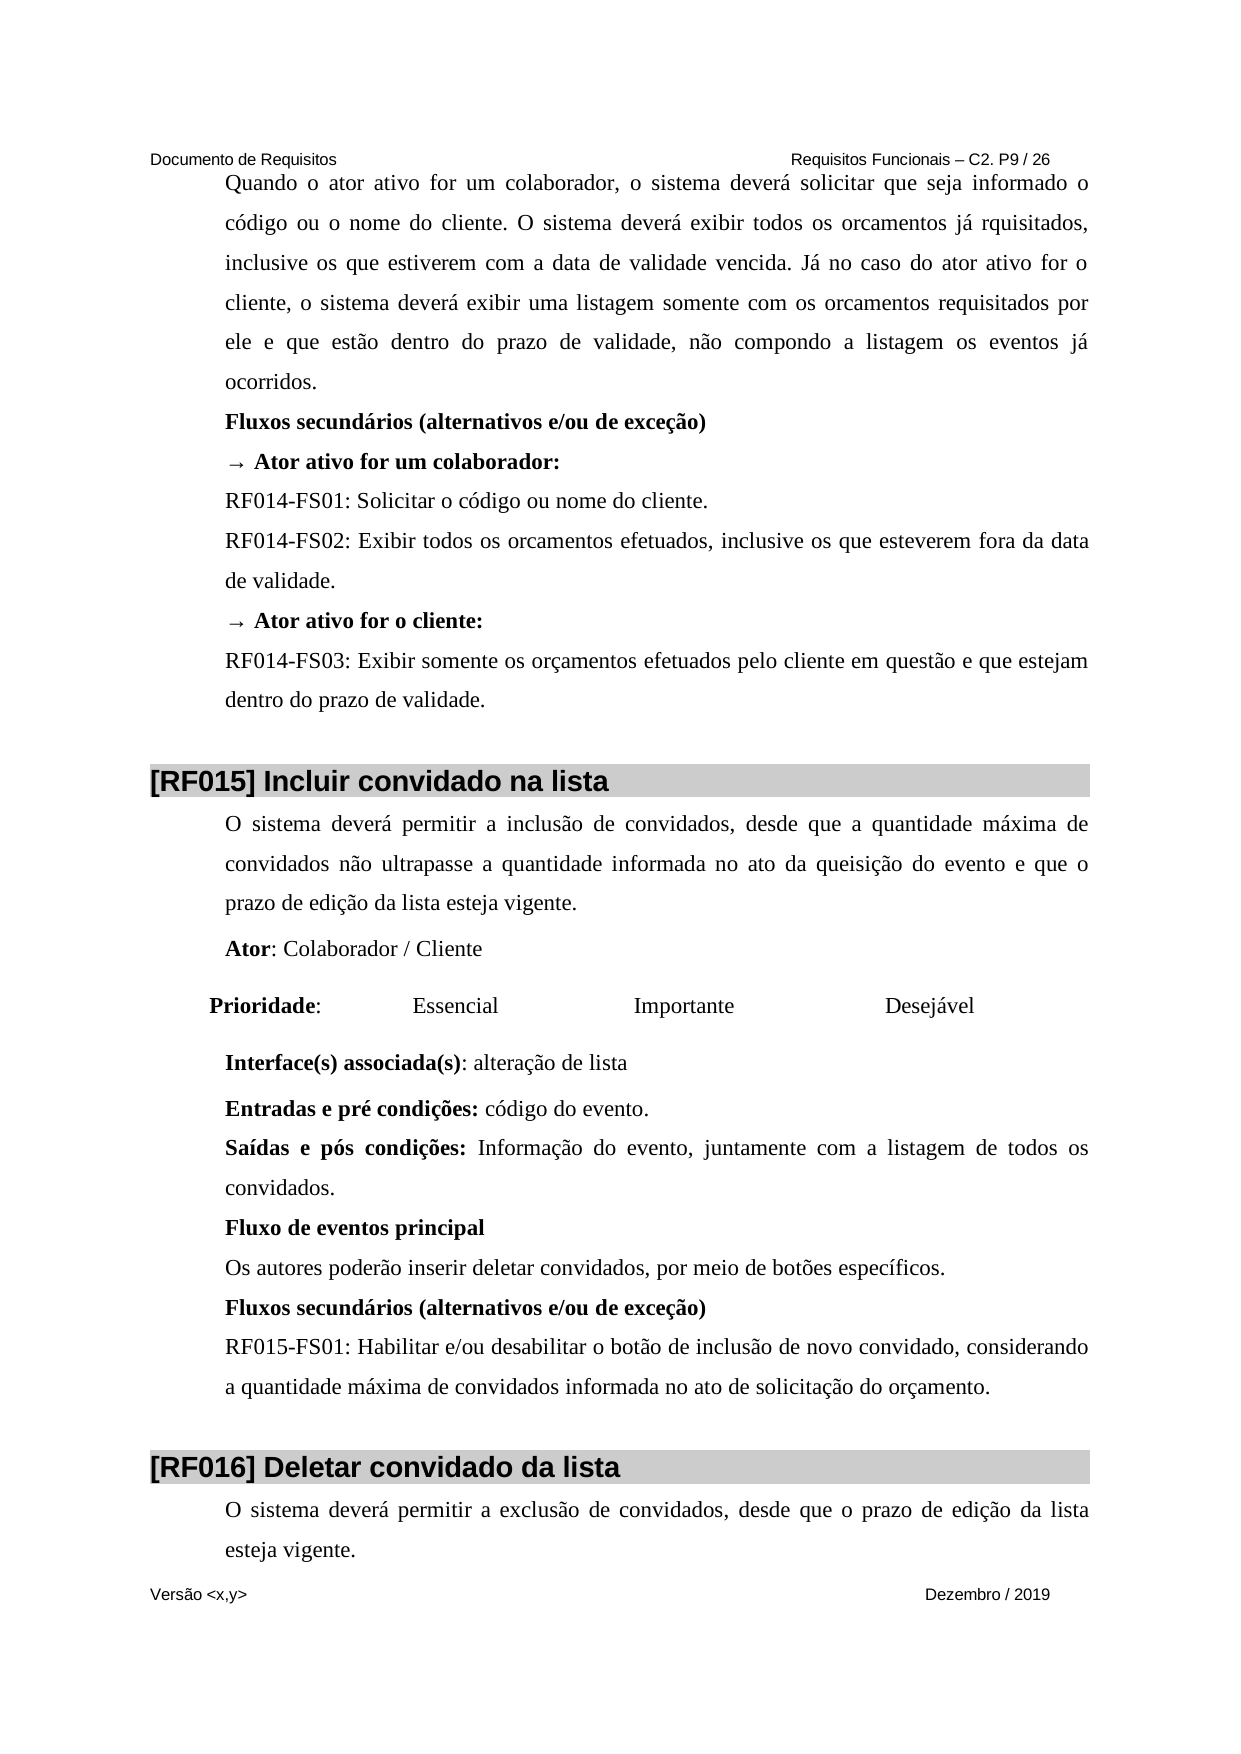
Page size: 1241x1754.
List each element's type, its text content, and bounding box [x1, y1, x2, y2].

text → Ator ativo for o cliente: [225, 607, 1090, 633]
text O sistema deverá permitir a inclusão de convidados, desde que a quantidade máxima de convidados não ultrapasse a quantidade informada no ato da queisição do evento e que o prazo de edição da lista esteja vigente. [225, 810, 1090, 916]
text Fluxos secundários (alternativos e/ou de exceção) [225, 408, 1090, 434]
text Os autores poderão inserir deletar convidados, por meio de botões específicos. [225, 1254, 1090, 1280]
text Fluxo de eventos principal [225, 1214, 1090, 1240]
text RF014-FS03: Exibir somente os orçamentos efetuados pelo cliente em questão e que estejam dentro do prazo de validade. [225, 647, 1090, 713]
text Ator: Colaborador / Cliente [150, 935, 1090, 962]
table_header  [357, 968, 401, 1042]
text RF015-FS01: Habilitar e/ou desabilitar o botão de inclusão de novo convidado, considerando a quantidade máxima de convidados informada no ato de solicitação do orçamento. [225, 1333, 1090, 1399]
table_header Essencial [401, 968, 578, 1042]
table_header Importante [623, 968, 829, 1042]
text → Ator ativo for um colaborador: [225, 448, 1090, 474]
table_header Desejável [874, 968, 1017, 1042]
table_header [578, 968, 622, 1042]
text Interface(s) associada(s): alteração de lista [225, 1048, 1090, 1075]
subtitle [RF015] Incluir convidado na lista [150, 764, 1090, 797]
table_header [829, 968, 873, 1042]
text Fluxos secundários (alternativos e/ou de exceção) [225, 1293, 1090, 1320]
text Quando o ator ativo for um colaborador, o sistema deverá solicitar que seja informado o código ou o nome do cliente. O sistema deverá exibir todos os orcamentos já rquisitados, inclusive os que estiverem com a data de validade vencida. Já no caso do ator ativo for o cliente, o sistema deverá exibir uma listagem somente com os orcamentos requisitados por ele e que estão dentro do prazo de validade, não compondo a listagem os eventos já ocorridos. [225, 169, 1090, 394]
text Entradas e pré condições: código do evento. [225, 1094, 1090, 1121]
table_header Prioridade: [194, 968, 357, 1042]
subtitle [RF016] Deletar convidado da lista [150, 1450, 1090, 1484]
text RF014-FS01: Solicitar o código ou nome do cliente. [225, 487, 1090, 514]
text RF014-FS02: Exibir todos os orcamentos efetuados, inclusive os que esteverem fora da data de validade. [225, 527, 1090, 593]
text O sistema deverá permitir a exclusão de convidados, desde que o prazo de edição da lista esteja vigente. [225, 1496, 1090, 1563]
text Saídas e pós condições: Informação do evento, juntamente com a listagem de todos os convidados. [225, 1134, 1090, 1201]
